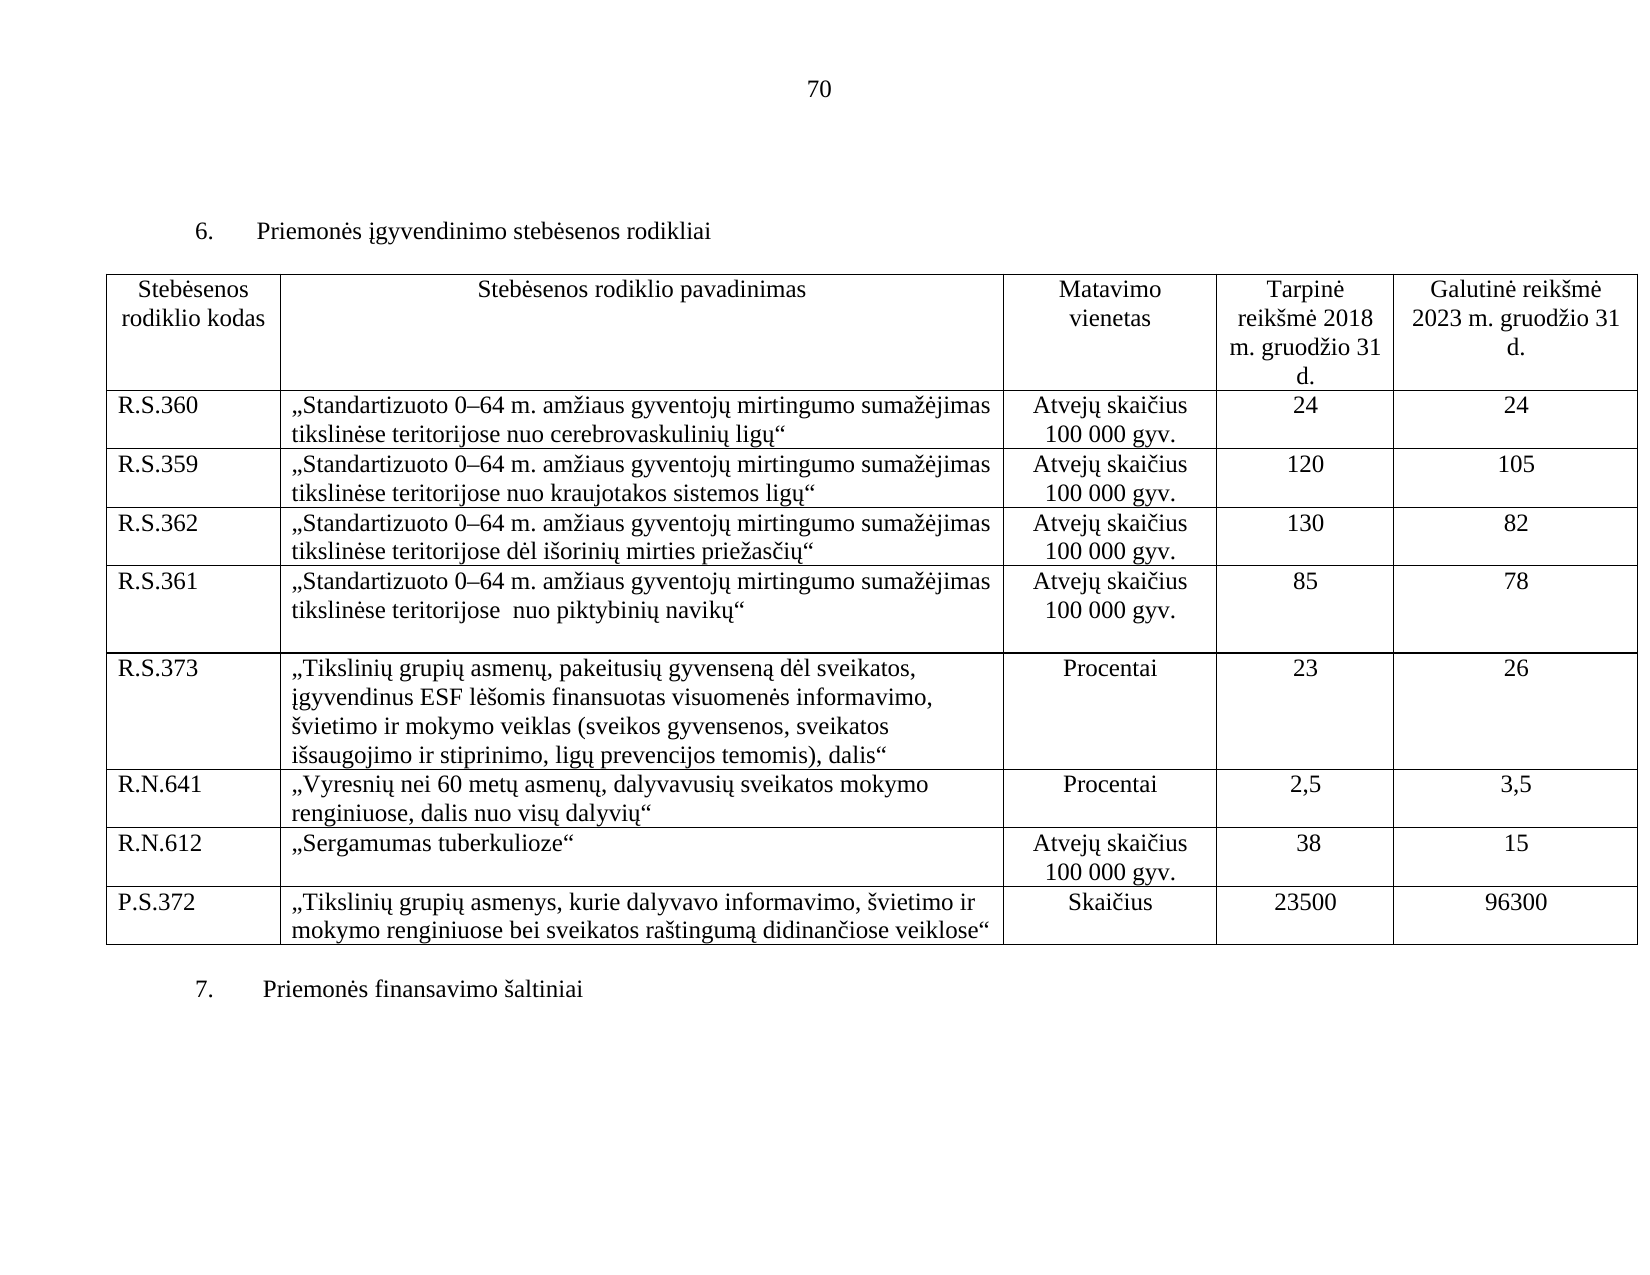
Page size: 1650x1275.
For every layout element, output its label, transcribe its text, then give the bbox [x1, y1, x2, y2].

table_cell 26 [1394, 654, 1637, 768]
table_cell 120 [1217, 449, 1393, 507]
table_cell R.S.362 [107, 508, 280, 565]
table_cell R.N.641 [107, 770, 280, 827]
table_cell 3,5 [1394, 770, 1637, 827]
table_cell Atvejų skaičius 100 000 gyv. [1004, 566, 1216, 652]
table_cell 15 [1394, 828, 1637, 886]
table_cell 24 [1394, 391, 1637, 448]
table_cell Atvejų skaičius 100 000 gyv. [1004, 508, 1216, 565]
table_header Matavimo vienetas [1004, 275, 1216, 389]
table_cell R.S.373 [107, 654, 280, 768]
table_cell 24 [1217, 391, 1393, 448]
table_cell P.S.372 [107, 887, 280, 944]
table_cell 130 [1217, 508, 1393, 565]
table_cell 96300 [1394, 887, 1637, 944]
table_cell Atvejų skaičius 100 000 gyv. [1004, 449, 1216, 507]
table_header Stebėsenos rodiklio kodas [107, 275, 280, 389]
table_header Tarpinė reikšmė 2018 m. gruodžio 31 d. [1217, 275, 1393, 389]
table_cell 82 [1394, 508, 1637, 565]
table_header Stebėsenos rodiklio pavadinimas [281, 275, 1003, 389]
table_cell R.S.361 [107, 566, 280, 652]
table_cell „Standartizuoto 0–64 m. amžiaus gyventojų mirtingumo sumažėjimas tikslinėse teritorijose nuo kraujotakos sistemos ligų“ [281, 449, 1003, 507]
table_cell 38 [1217, 828, 1393, 886]
table_cell 105 [1394, 449, 1637, 507]
table_cell „Standartizuoto 0–64 m. amžiaus gyventojų mirtingumo sumažėjimas tikslinėse teritorijose nuo piktybinių navikų“ [281, 566, 1003, 652]
table_cell Procentai [1004, 770, 1216, 827]
table_cell 2,5 [1217, 770, 1393, 827]
table_cell Atvejų skaičius 100 000 gyv. [1004, 828, 1216, 886]
table_cell „Vyresnių nei 60 metų asmenų, dalyvavusių sveikatos mokymo renginiuose, dalis nuo visų dalyvių“ [281, 770, 1003, 827]
table_cell R.S.359 [107, 449, 280, 507]
table_cell 23 [1217, 654, 1393, 768]
table_cell 78 [1394, 566, 1637, 652]
table_cell 23500 [1217, 887, 1393, 944]
table_cell R.N.612 [107, 828, 280, 886]
table_cell Procentai [1004, 654, 1216, 768]
table_header Galutinė reikšmė 2023 m. gruodžio 31 d. [1394, 275, 1637, 389]
table_cell 85 [1217, 566, 1393, 652]
table_cell R.S.360 [107, 391, 280, 448]
table_cell Atvejų skaičius 100 000 gyv. [1004, 391, 1216, 448]
table_cell „Sergamumas tuberkulioze“ [281, 828, 1003, 886]
text 6. Priemonės įgyvendinimo stebėsenos rodikliai [106, 216, 1532, 245]
text 7. Priemonės finansavimo šaltiniai [106, 974, 1532, 1003]
table_cell „Tikslinių grupių asmenys, kurie dalyvavo informavimo, švietimo ir mokymo renginiuose bei sveikatos raštingumą didinančiose veiklose“ [281, 887, 1003, 944]
table_cell Skaičius [1004, 887, 1216, 944]
table_cell „Standartizuoto 0–64 m. amžiaus gyventojų mirtingumo sumažėjimas tikslinėse teritorijose dėl išorinių mirties priežasčių“ [281, 508, 1003, 565]
table_cell „Standartizuoto 0–64 m. amžiaus gyventojų mirtingumo sumažėjimas tikslinėse teritorijose nuo cerebrovaskulinių ligų“ [281, 391, 1003, 448]
table_cell „Tikslinių grupių asmenų, pakeitusių gyvenseną dėl sveikatos, įgyvendinus ESF lėšomis finansuotas visuomenės informavimo, švietimo ir mokymo veiklas (sveikos gyvensenos, sveikatos išsaugojimo ir stiprinimo, ligų prevencijos temomis), dalis“ [281, 654, 1003, 768]
